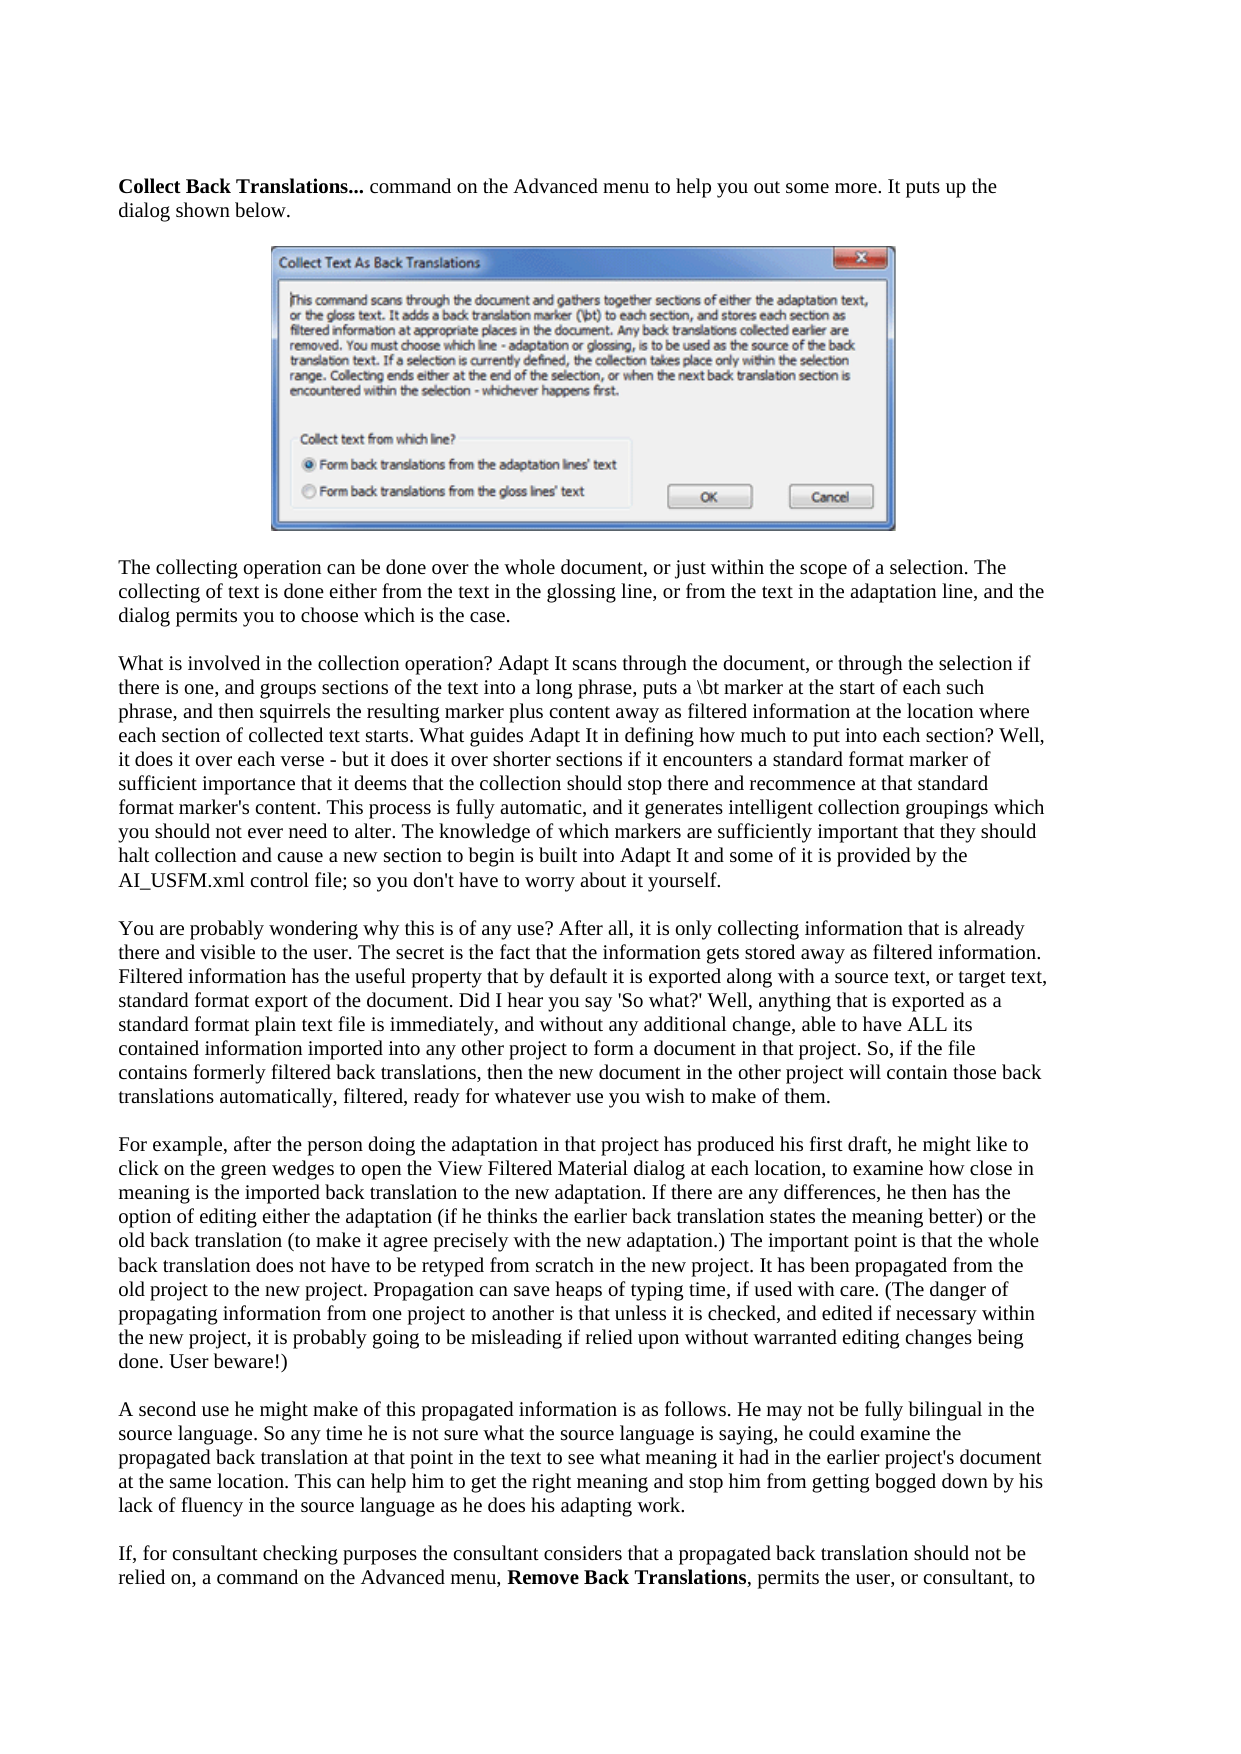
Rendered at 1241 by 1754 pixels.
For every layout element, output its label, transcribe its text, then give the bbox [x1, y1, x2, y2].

text Collect Back Translations... command on the Advanced menu to help you out some more. It puts up the dialog shown below. [118, 174, 1048, 222]
text If, for consultant checking purposes the consultant considers that a propagated back translation should not be relied on, a command on the Advanced menu, Remove Back Translations, permits the user, or consultant, to [118, 1541, 1048, 1589]
text The collecting operation can be done over the whole document, or just within the scope of a selection. The collecting of text is done either from the text in the glossing line, or from the text in the adaptation line, and the dialog permits you to choose which is the case. [118, 555, 1048, 627]
text A second use he might make of this propagated information is as follows. He may not be fully bilingual in the source language. So any time he is not sure what the source language is saying, he could examine the propagated back translation at that point in the text to see what meaning it had in the earlier project's document at the same location. This can help him to get the right meaning and stop him from getting bogged down by his lack of fluency in the source language as he does his adapting work. [118, 1397, 1048, 1517]
text You are probably wondering why this is of any use? After all, it is only collecting information that is already there and visible to the user. The secret is the fact that the information gets stored away as filtered information. Filtered information has the useful property that by default it is exported along with a source text, or target text, standard format export of the document. Did I hear you say 'So what?' Well, anything that is exported as a standard format plain text file is immediately, and without any additional change, able to have ALL its contained information imported into any other project to form a document in that project. So, if the file contains formerly filtered back translations, then the new document in the other project will contain those back translations automatically, filtered, ready for whatever use you wish to make of them. [118, 916, 1048, 1108]
text What is involved in the collection operation? Adapt It scans through the document, or through the selection if there is one, and groups sections of the text into a long phrase, puts a \bt marker at the start of each such phrase, and then squirrels the resulting marker plus content away as filtered information at the location where each section of collected text starts. What guides Adapt It in defining how much to put into each section? Well, it does it over each verse - but it does it over shorter sections if it encounters a standard format marker of sufficient importance that it deems that the collection should stop there and recommence at that standard format marker's content. This process is fully automatic, and it generates intelligent collection groupings which you should not ever need to alter. The knowledge of which markers are sufficiently important that they should halt collection and cause a new section to begin is built into Adapt It and some of it is provided by the AI_USFM.xml control file; so you don't have to worry about it yourself. [118, 651, 1048, 892]
text For example, after the person doing the adaptation in that project has produced his first draft, he might like to click on the green wedges to open the View Filtered Material dialog at each location, to examine how close in meaning is the imported back translation to the new adaptation. If there are any differences, he then has the option of editing either the adaptation (if he thinks the earlier back translation states the meaning better) or the old back translation (to make it agree precisely with the new adaptation.) The important point is that the whole back translation does not have to be retyped from scratch in the new project. It has been propagated from the old project to the new project. Propagation can save heaps of typing time, if used with care. (The danger of propagating information from one project to another is that unless it is checked, and edited if necessary within the new project, it is probably going to be misleading if relied upon without warranted editing changes being done. User beware!) [118, 1132, 1048, 1373]
picture [271, 246, 896, 531]
